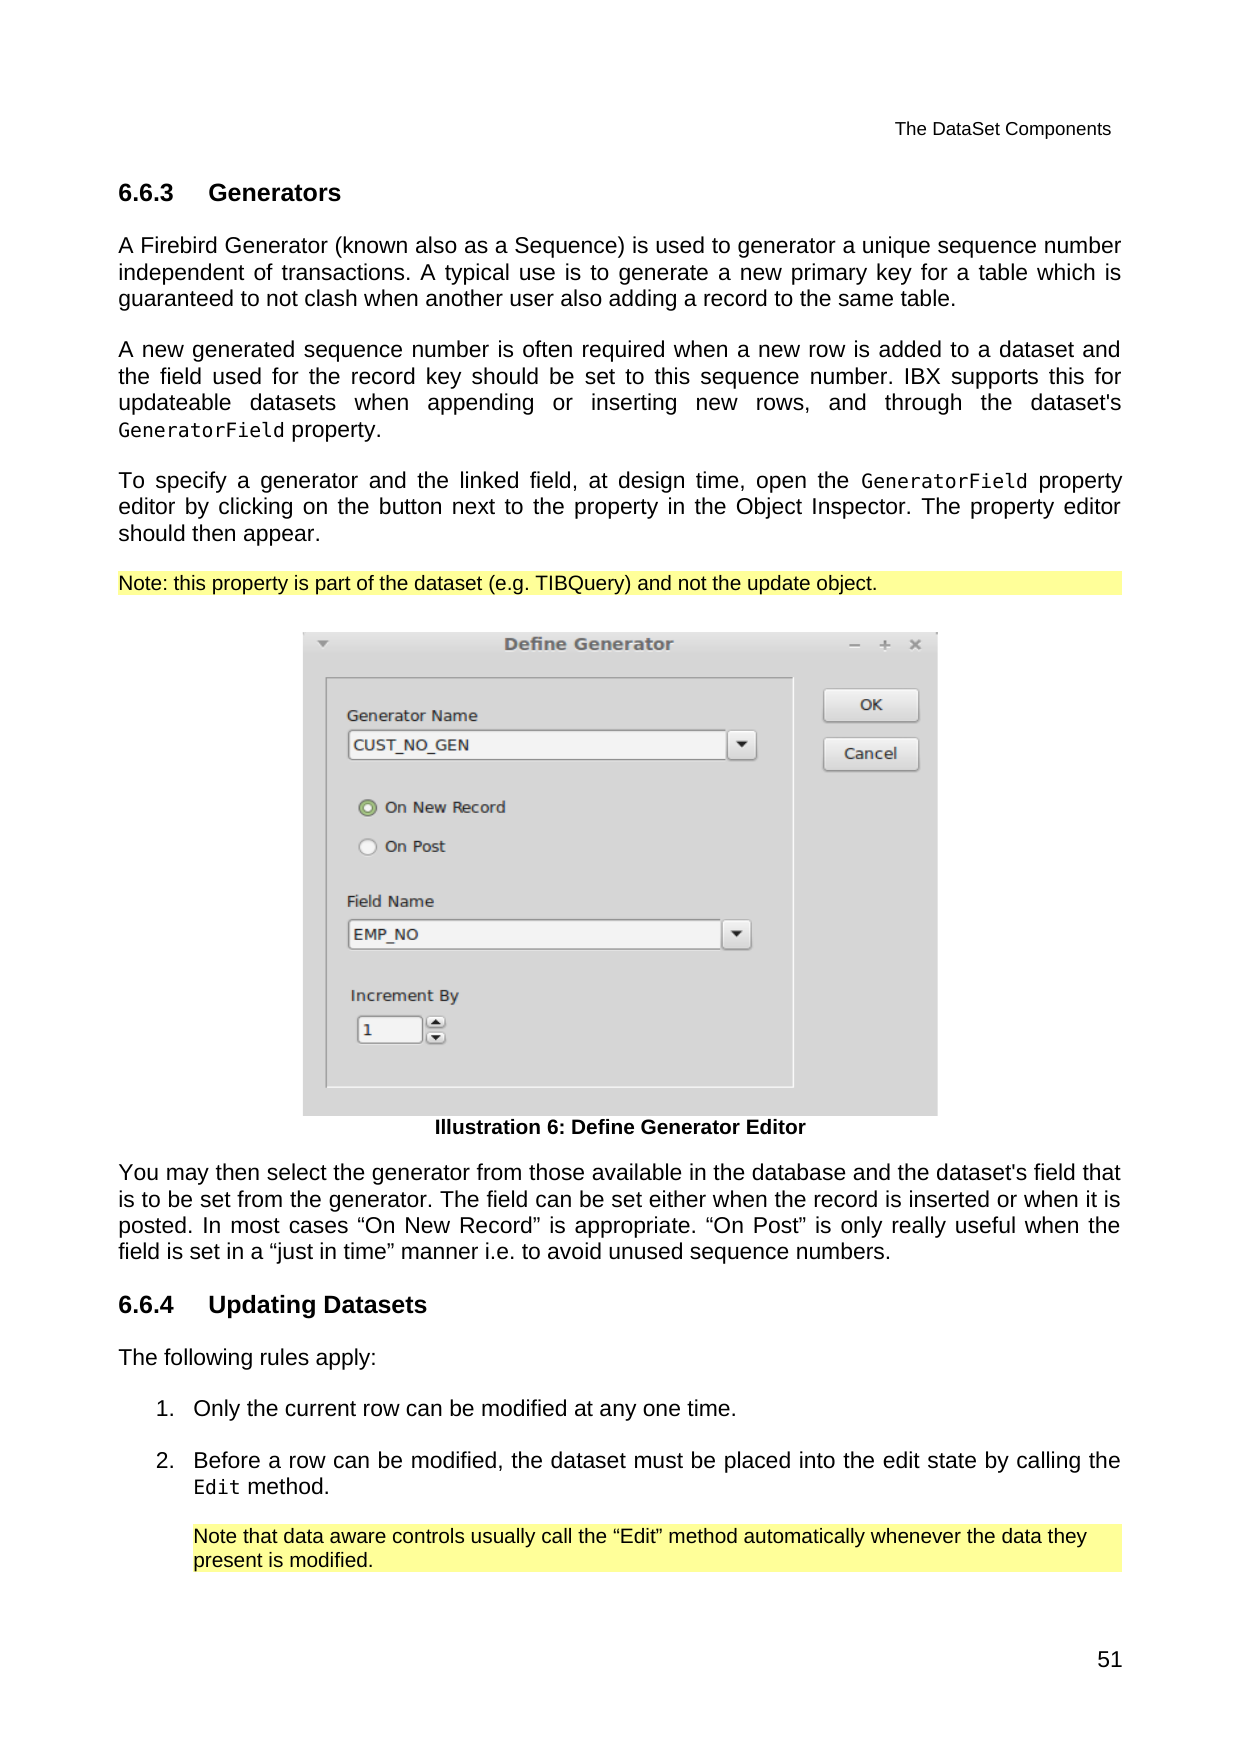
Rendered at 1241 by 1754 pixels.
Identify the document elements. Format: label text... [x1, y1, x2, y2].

text A Firebird Generator (known also as a Sequence) is used to generator a unique sequence number independent of transactions. A typical use is to generate a new primary key for a table which is guaranteed to not clash when another user also adding a record to the same table. [118, 232, 1122, 311]
picture [302, 632, 938, 1116]
text Note: this property is part of the dataset (e.g. TIBQuery) and not the update object. [118, 571, 1122, 595]
subtitle Updating Datasets [118, 1289, 1122, 1318]
list Only the current row can be modified at any one time. [156, 1395, 1122, 1422]
text The following rules apply: [118, 1344, 1122, 1370]
text Note that data aware controls usually call the “Edit” method automatically whenever the data they present is modified. [193, 1524, 1122, 1572]
text To specify a generator and the linked field, at design time, open the GeneratorField property editor by clicking on the button next to the property in the Object Inspector. The property editor should then appear. [118, 467, 1122, 546]
subtitle Generators [118, 178, 1122, 207]
text You may then select the generator from those available in the database and the dataset's field that is to be set from the generator. The field can be set either when the record is inserted or when it is posted. In most cases “On New Record” is appropriate. “On Post” is only really useful when the field is set in a “just in time” manner i.e. to avoid unused sequence numbers. [118, 620, 1122, 1264]
text Illustration 6: Define Generator Editor [303, 1116, 938, 1139]
text A new generated sequence number is often required when a new row is added to a dataset and the field used for the record key should be set to this sequence number. IBX supports this for updateable datasets when appending or inserting new rows, and through the dataset's GeneratorField property. [118, 336, 1122, 442]
list Before a row can be modified, the dataset must be placed into the edit state by calling the Edit method. [156, 1447, 1122, 1499]
